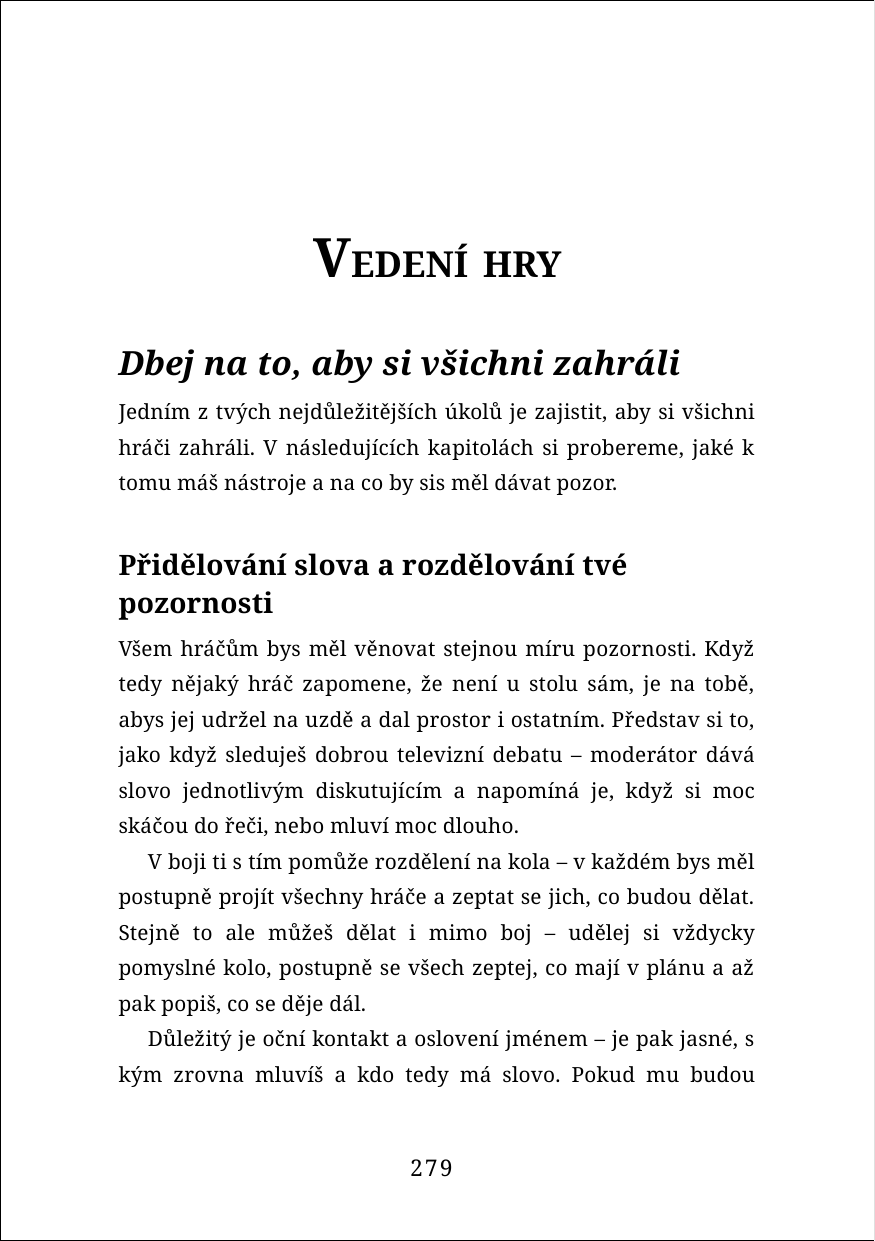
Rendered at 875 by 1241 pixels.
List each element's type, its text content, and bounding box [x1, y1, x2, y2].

text Jedním z tvých nejdůležitějších úkolů je zajistit, aby si všichni hráči zahráli. V následujících kapitolách si probereme, jaké k tomu máš nástroje a na co by sis měl dávat pozor. [118, 397, 756, 497]
subtitle Vedení hry [118, 219, 756, 293]
subtitle Přidělování slova a rozdělování tvé pozornosti [118, 545, 756, 622]
subtitle Dbej na to, aby si všichni zahráli [118, 340, 756, 386]
text Všem hráčům bys měl věnovat stejnou míru pozornosti. Když tedy nějaký hráč zapomene, že není u stolu sám, je na tobě, abys jej udržel na uzdě a dal prostor i ostatním. Představ si to, jako když sleduješ dobrou televizní debatu – moderátor dává slovo jednotlivým diskutujícím a napomíná je, když si moc skáčou do řeči, nebo mluví moc dlouho. V boji ti s tím pomůže rozdělení na kola – v každém bys měl postupně projít všechny hráče a zeptat se jich, co budou dělat. Stejně to ale můžeš dělat i mimo boj – udělej si vždycky pomyslné kolo, postupně se všech zeptej, co mají v plánu a až pak popiš, co se děje dál. Důležitý je oční kontakt a oslovení jménem – je pak jasné, s kým zrovna mluvíš a kdo tedy má slovo. Pokud mu budou [118, 634, 756, 1088]
